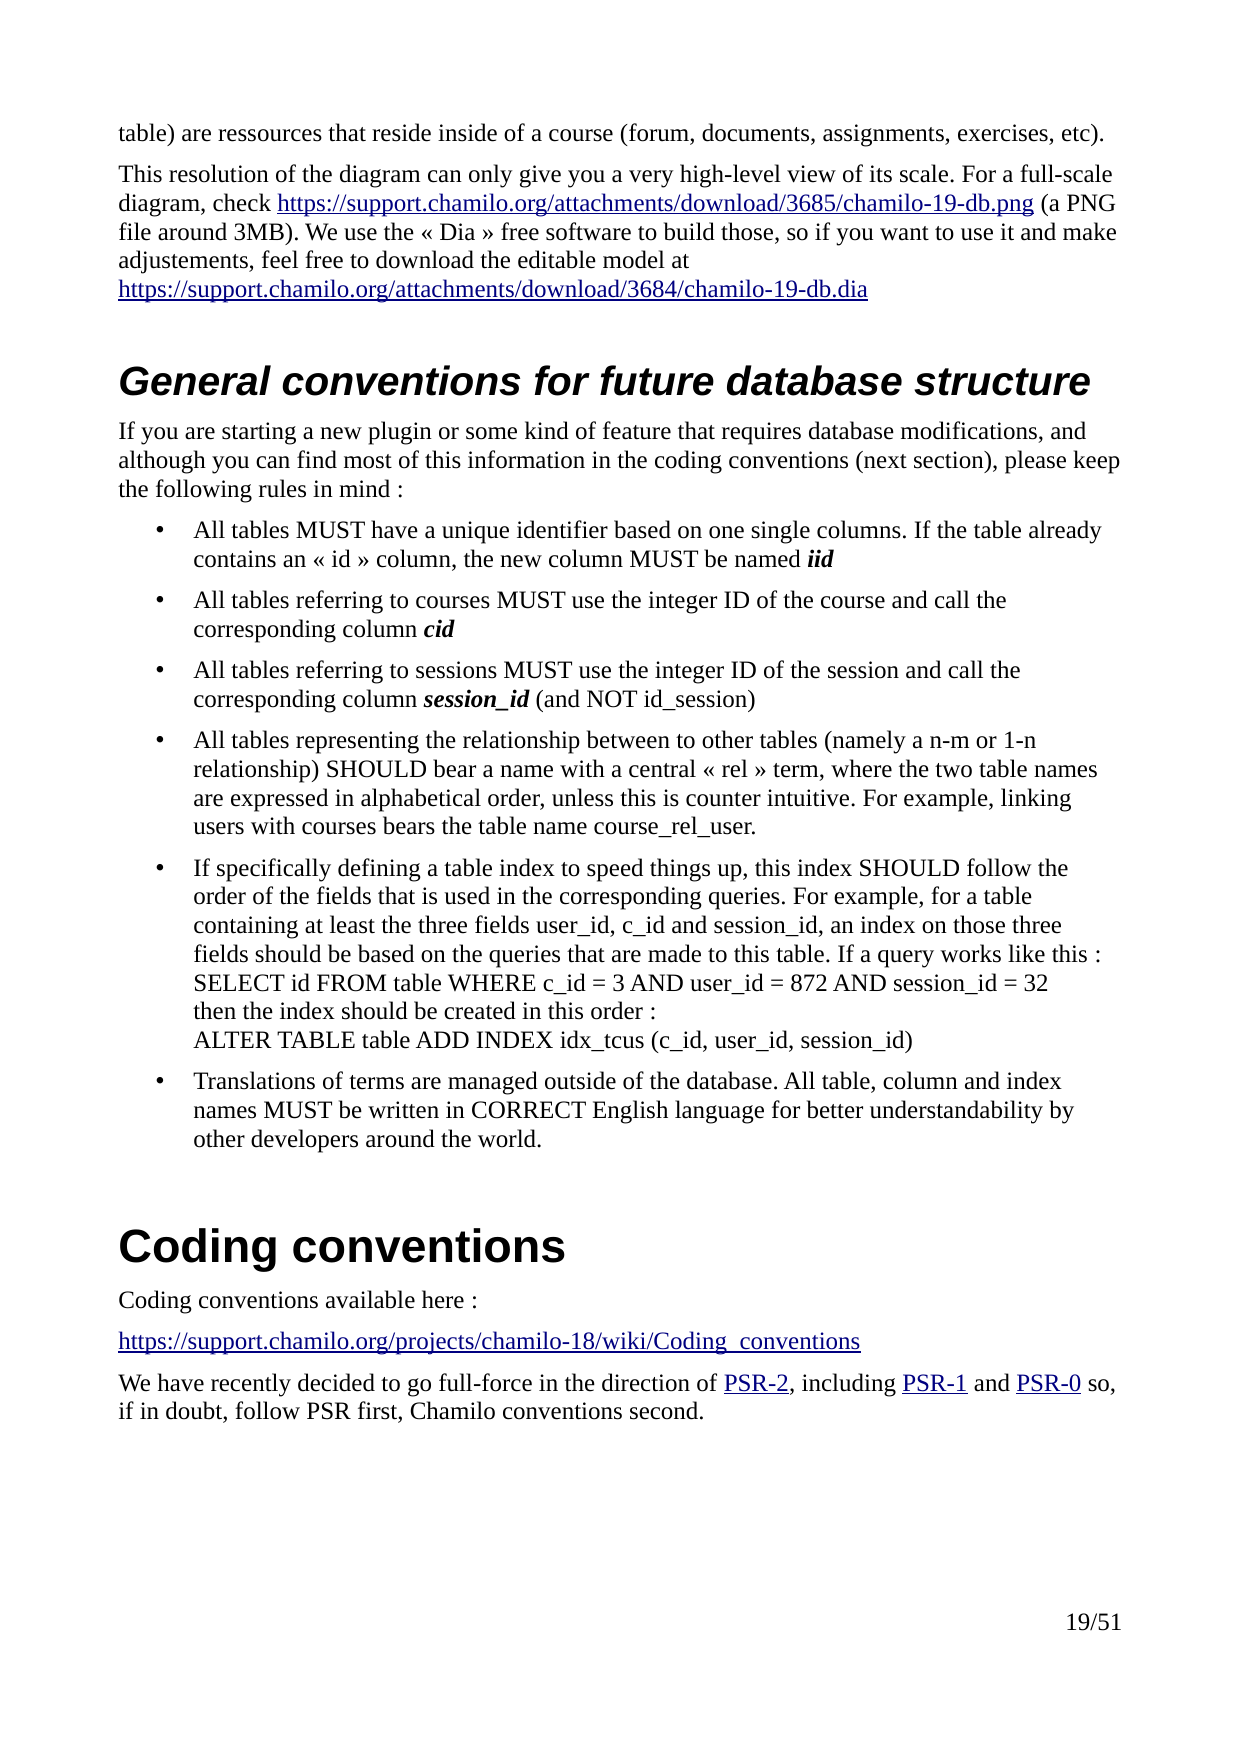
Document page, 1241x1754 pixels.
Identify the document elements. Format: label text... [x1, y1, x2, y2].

text Coding conventions available here : [118, 1285, 1122, 1314]
text table) are ressources that reside inside of a course (forum, documents, assignments, exercises, etc). [118, 118, 1122, 147]
list All tables representing the relationship between to other tables (namely a n-m or 1-n relationship) SHOULD bear a name with a central « rel » term, where the two table names are expressed in alphabetical order, unless this is counter intuitive. For example, linking users with courses bears the table name course_rel_user. [156, 725, 1122, 840]
text We have recently decided to go full-force in the direction of PSR-2, including PSR-1 and PSR-0 so, if in doubt, follow PSR first, Chamilo conventions second. [118, 1368, 1122, 1425]
text If you are starting a new plugin or some kind of feature that requires database modifications, and although you can find most of this information in the coding conventions (next section), please keep the following rules in mind : [118, 416, 1122, 503]
text This resolution of the diagram can only give you a very high-level view of its scale. For a full-scale diagram, check https://support.chamilo.org/attachments/download/3685/chamilo-19-db.png (a PNG file around 3MB). We use the « Dia » free software to build those, so if you want to use it and make adjustements, feel free to download the editable model at https://support.chamilo.org/attachments/download/3684/chamilo-19-db.dia [118, 159, 1122, 303]
list All tables MUST have a unique identifier based on one single columns. If the table already contains an « id » column, the new column MUST be named iid [156, 515, 1122, 573]
list All tables referring to courses MUST use the integer ID of the course and call the corresponding column cid [156, 585, 1122, 643]
text https://support.chamilo.org/projects/chamilo-18/wiki/Coding_conventions [118, 1326, 1122, 1355]
list Translations of terms are managed outside of the database. All table, column and index names MUST be written in CORRECT English language for better understandability by other developers around the world. [156, 1066, 1122, 1153]
list All tables referring to sessions MUST use the integer ID of the session and call the corresponding column session_id (and NOT id_session) [156, 655, 1122, 713]
subtitle Coding conventions [118, 1219, 1122, 1273]
subtitle General conventions for future database structure [118, 357, 1122, 404]
list If specifically defining a table index to speed things up, this index SHOULD follow the order of the fields that is used in the corresponding queries. For example, for a table containing at least the three fields user_id, c_id and session_id, an index on those three fields should be based on the queries that are made to this table. If a query works like this : SELECT id FROM table WHERE c_id = 3 AND user_id = 872 AND session_id = 32 then the index should be created in this order : ALTER TABLE table ADD INDEX idx_tcus (c_id, user_id, session_id) [156, 853, 1122, 1054]
